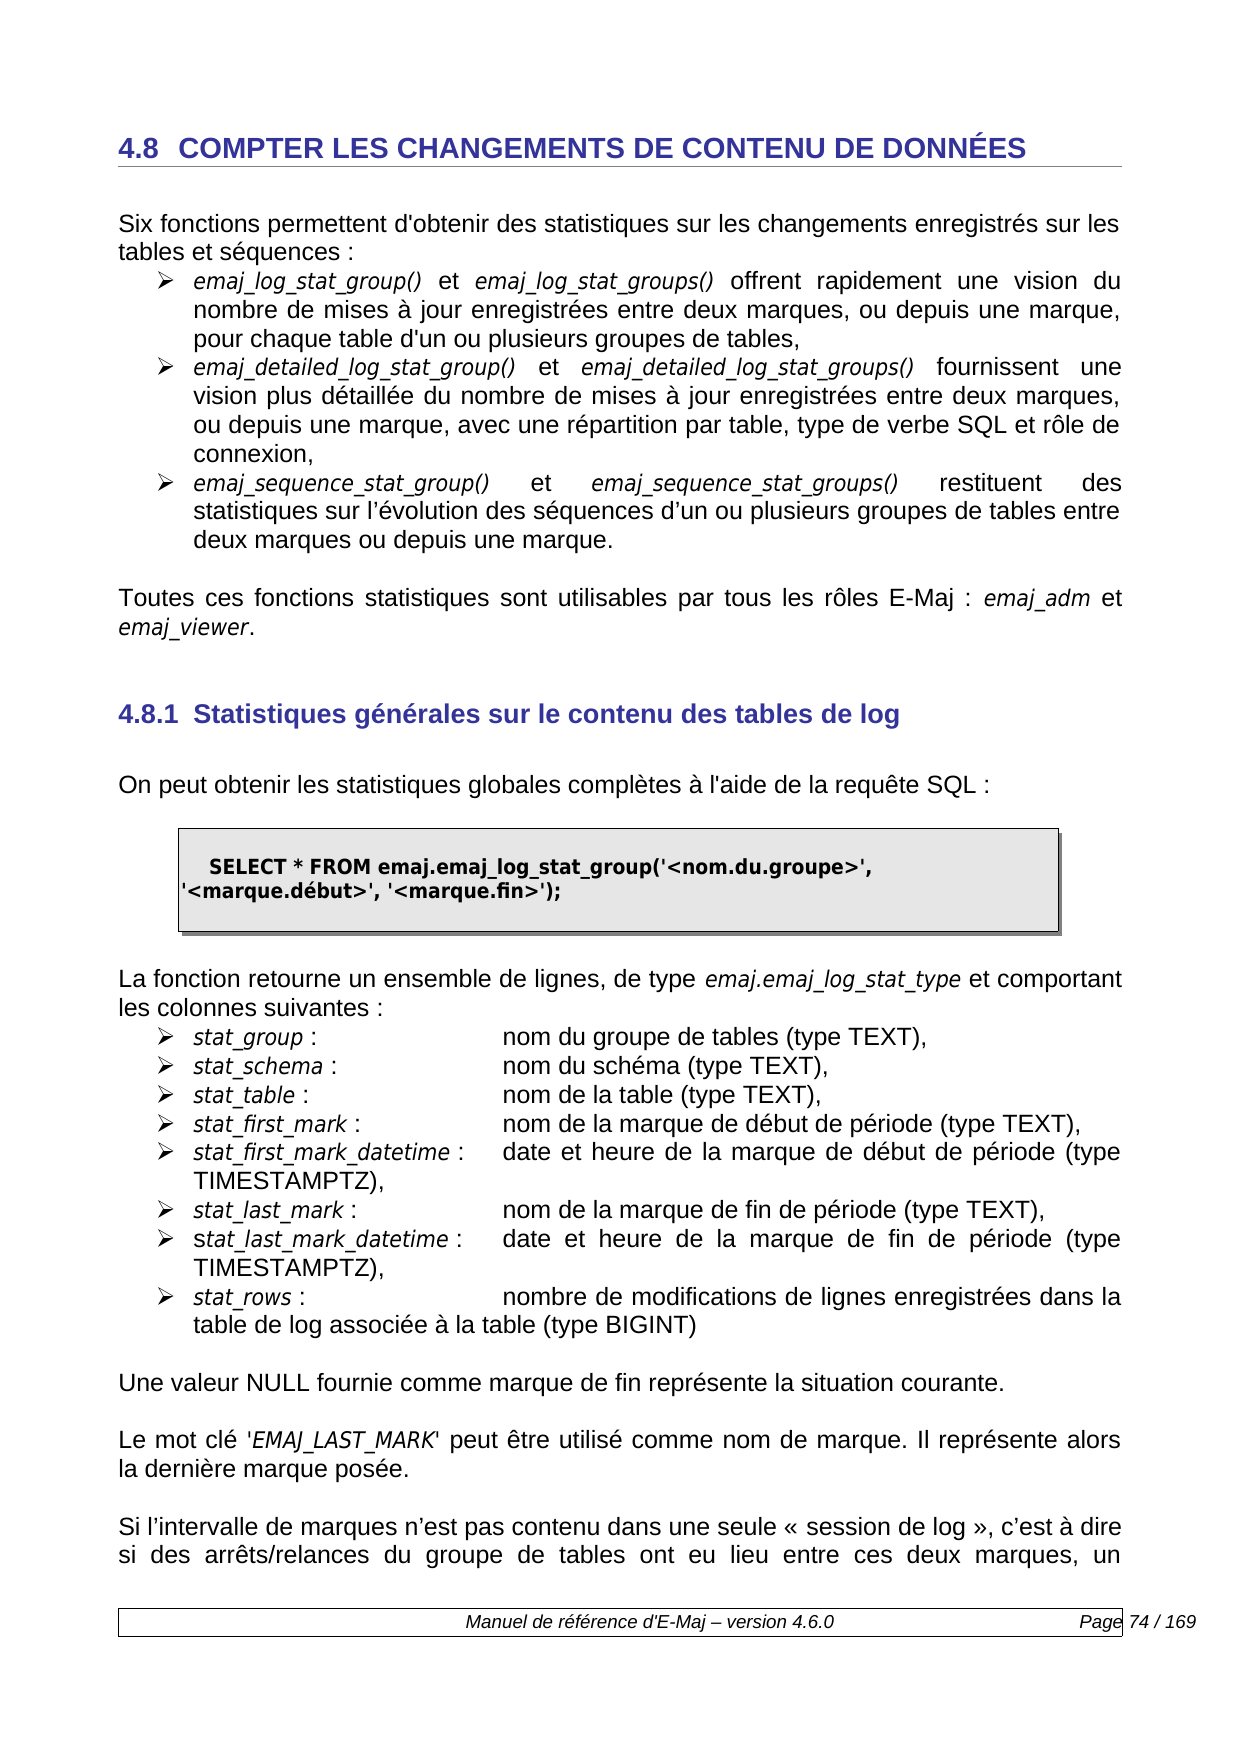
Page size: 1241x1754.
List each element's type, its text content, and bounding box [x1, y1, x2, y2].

text SELECT * FROM emaj.emaj_log_stat_group('<nom.du.groupe>', '<marque.début>', '<marque.fin>'); [179, 852, 1058, 901]
text Si l’intervalle de marques n’est pas contenu dans une seule « session de log », c’est à dire si des arrêts/relances du groupe de tables ont eu lieu entre ces deux marques, un [118, 1512, 1122, 1569]
list stat_schema : nom du schéma (type TEXT), [156, 1051, 1122, 1080]
list stat_last_mark : nom de la marque de fin de période (type TEXT), [156, 1195, 1122, 1224]
text Toutes ces fonctions statistiques sont utilisables par tous les rôles E-Maj : emaj_adm et emaj_viewer. [118, 583, 1122, 640]
list stat_first_mark_datetime : date et heure de la marque de début de période (type TIMESTAMPTZ), [156, 1137, 1122, 1195]
list emaj_log_stat_group() et emaj_log_stat_groups() offrent rapidement une vision du nombre de mises à jour enregistrées entre deux marques, ou depuis une marque, pour chaque table d'un ou plusieurs groupes de tables, [156, 266, 1122, 352]
subtitle Compter les changements de contenu de données [118, 131, 1122, 166]
list stat_first_mark : nom de la marque de début de période (type TEXT), [156, 1108, 1122, 1137]
list stat_last_mark_datetime : date et heure de la marque de fin de période (type TIMESTAMPTZ), [156, 1224, 1122, 1281]
list stat_table : nom de la table (type TEXT), [156, 1080, 1122, 1108]
text Six fonctions permettent d'obtenir des statistiques sur les changements enregistrés sur les tables et séquences : [118, 208, 1122, 266]
subtitle Statistiques générales sur le contenu des tables de log [118, 698, 1122, 729]
text Une valeur NULL fournie comme marque de fin représente la situation courante. [118, 1339, 1122, 1397]
list stat_rows : nombre de modifications de lignes enregistrées dans la table de log associée à la table (type BIGINT) [156, 1281, 1122, 1339]
list emaj_detailed_log_stat_group() et emaj_detailed_log_stat_groups() fournissent une vision plus détaillée du nombre de mises à jour enregistrées entre deux marques, ou depuis une marque, avec une répartition par table, type de verbe SQL et rôle de connexion, [156, 352, 1122, 467]
text La fonction retourne un ensemble de lignes, de type emaj.emaj_log_stat_type et comportant les colonnes suivantes : [118, 964, 1122, 1022]
list stat_group : nom du groupe de tables (type TEXT), [156, 1022, 1122, 1051]
list emaj_sequence_stat_group() et emaj_sequence_stat_groups() restituent des statistiques sur l’évolution des séquences d’un ou plusieurs groupes de tables entre deux marques ou depuis une marque. [156, 467, 1122, 554]
text Le mot clé 'EMAJ_LAST_MARK' peut être utilisé comme nom de marque. Il représente alors la dernière marque posée. [118, 1425, 1122, 1483]
text On peut obtenir les statistiques globales complètes à l'aide de la requête SQL : [118, 770, 1122, 799]
